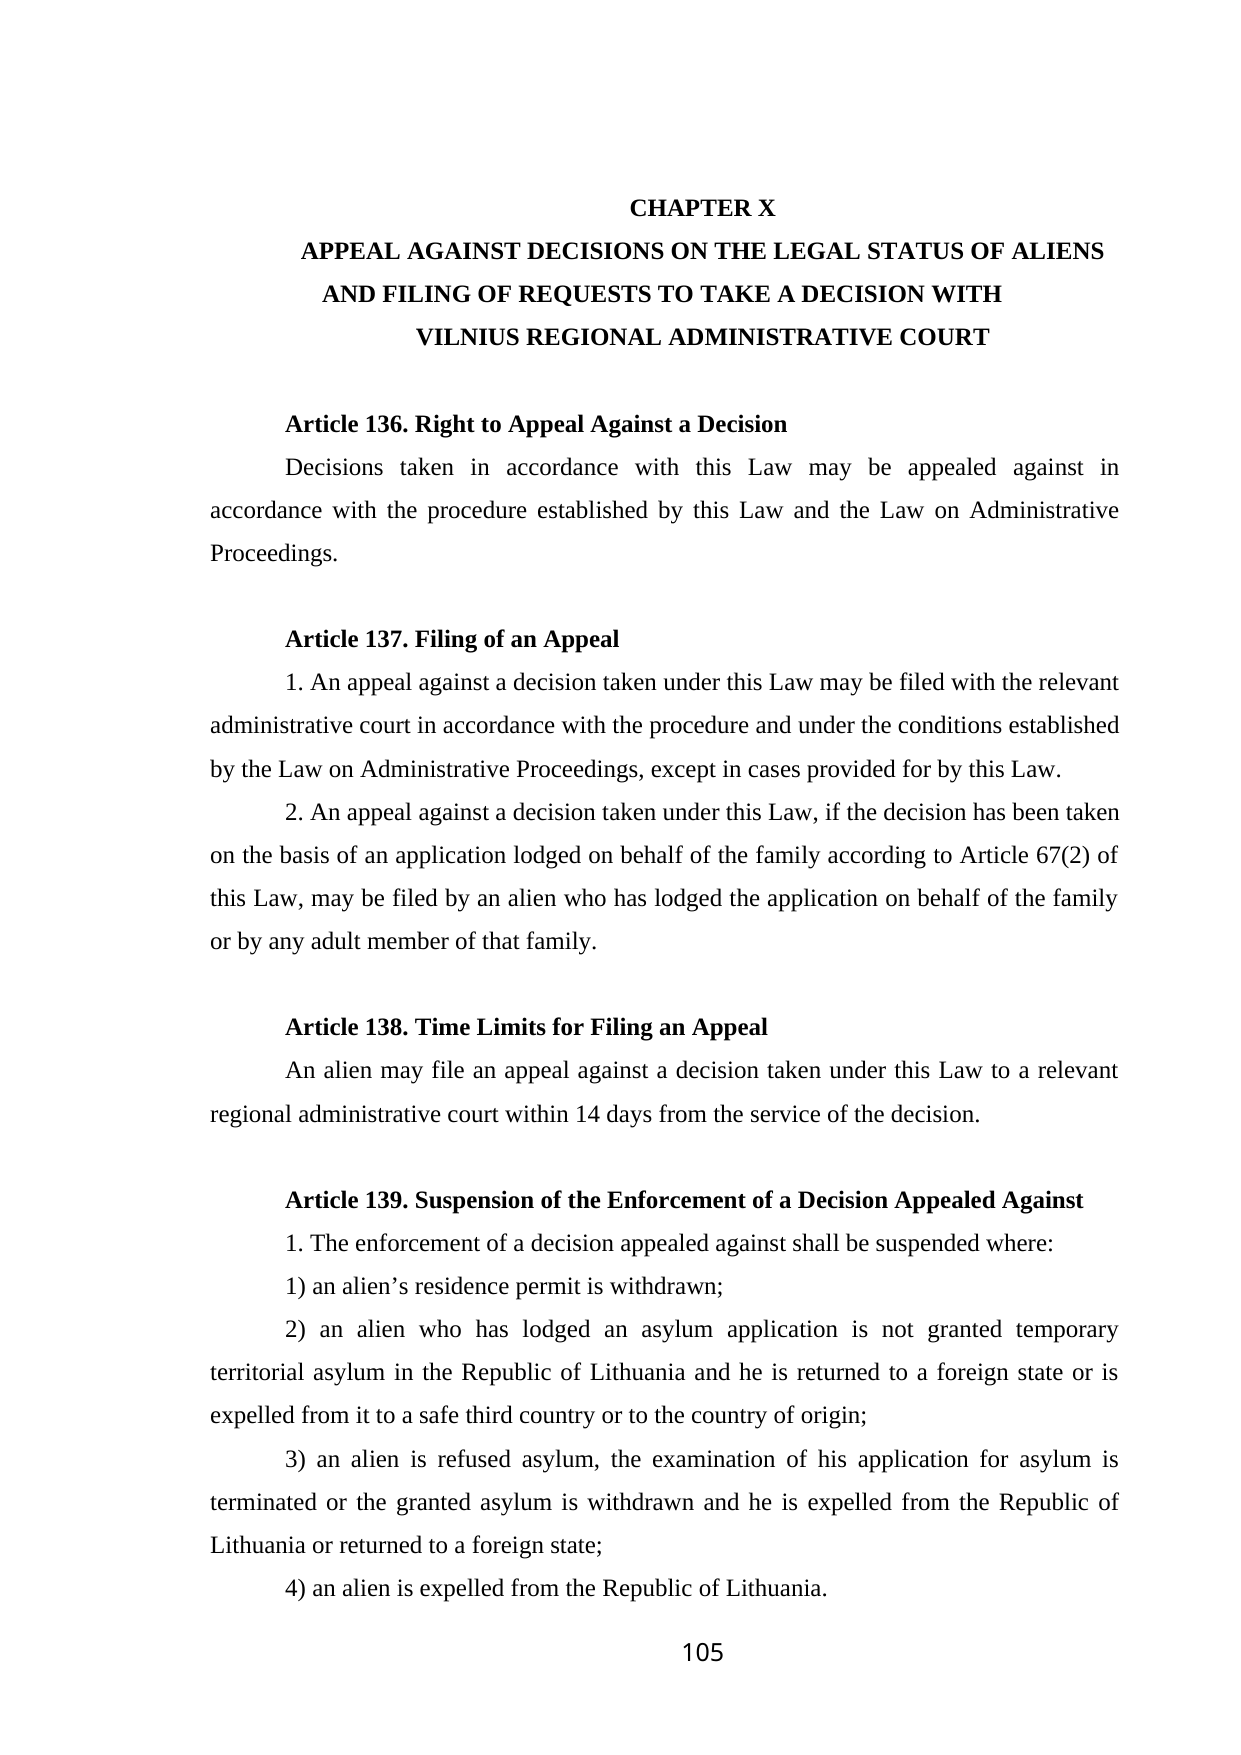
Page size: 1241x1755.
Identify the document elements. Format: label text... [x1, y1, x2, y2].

text 4) an alien is expelled from the Republic of Lithuania. [210, 1573, 1120, 1602]
text 2. An appeal against a decision taken under this Law, if the decision has been taken on the basis of an application lodged on behalf of the family according to Article 67(2) of this Law, may be filed by an alien who has lodged the application on behalf of the family or by any adult member of that family. [210, 797, 1120, 955]
text An alien may file an appeal against a decision taken under this Law to a relevant regional administrative court within 14 days from the service of the decision. [210, 1056, 1120, 1127]
text 1) an alien’s residence permit is withdrawn; [210, 1271, 1120, 1300]
text APPEAL AGAINST DECISIONS ON THE LEGAL STATUS OF ALIENS AND FILING OF REQUESTS TO TAKE A DECISION WITH [210, 236, 1120, 308]
text 1. An appeal against a decision taken under this Law may be filed with the relevant administrative court in accordance with the procedure and under the conditions established by the Law on Administrative Proceedings, except in cases provided for by this Law. [210, 667, 1120, 782]
text Article 138. Time Limits for Filing an Appeal [210, 1012, 1120, 1041]
text CHAPTER X [210, 193, 1120, 222]
text Decisions taken in accordance with this Law may be appealed against in accordance with the procedure established by this Law and the Law on Administrative Proceedings. [210, 452, 1120, 567]
text Article 136. Right to Appeal Against a Decision [210, 409, 1120, 437]
text 1. The enforcement of a decision appealed against shall be suspended where: [210, 1228, 1120, 1257]
text VILNIUS REGIONAL ADMINISTRATIVE COURT [210, 322, 1120, 351]
text Article 139. Suspension of the Enforcement of a Decision Appealed Against [210, 1185, 1120, 1214]
text Article 137. Filing of an Appeal [210, 624, 1120, 653]
text 3) an alien is refused asylum, the examination of his application for asylum is terminated or the granted asylum is withdrawn and he is expelled from the Republic of Lithuania or returned to a foreign state; [210, 1444, 1120, 1559]
text 2) an alien who has lodged an asylum application is not granted temporary territorial asylum in the Republic of Lithuania and he is returned to a foreign state or is expelled from it to a safe third country or to the country of origin; [210, 1314, 1120, 1429]
